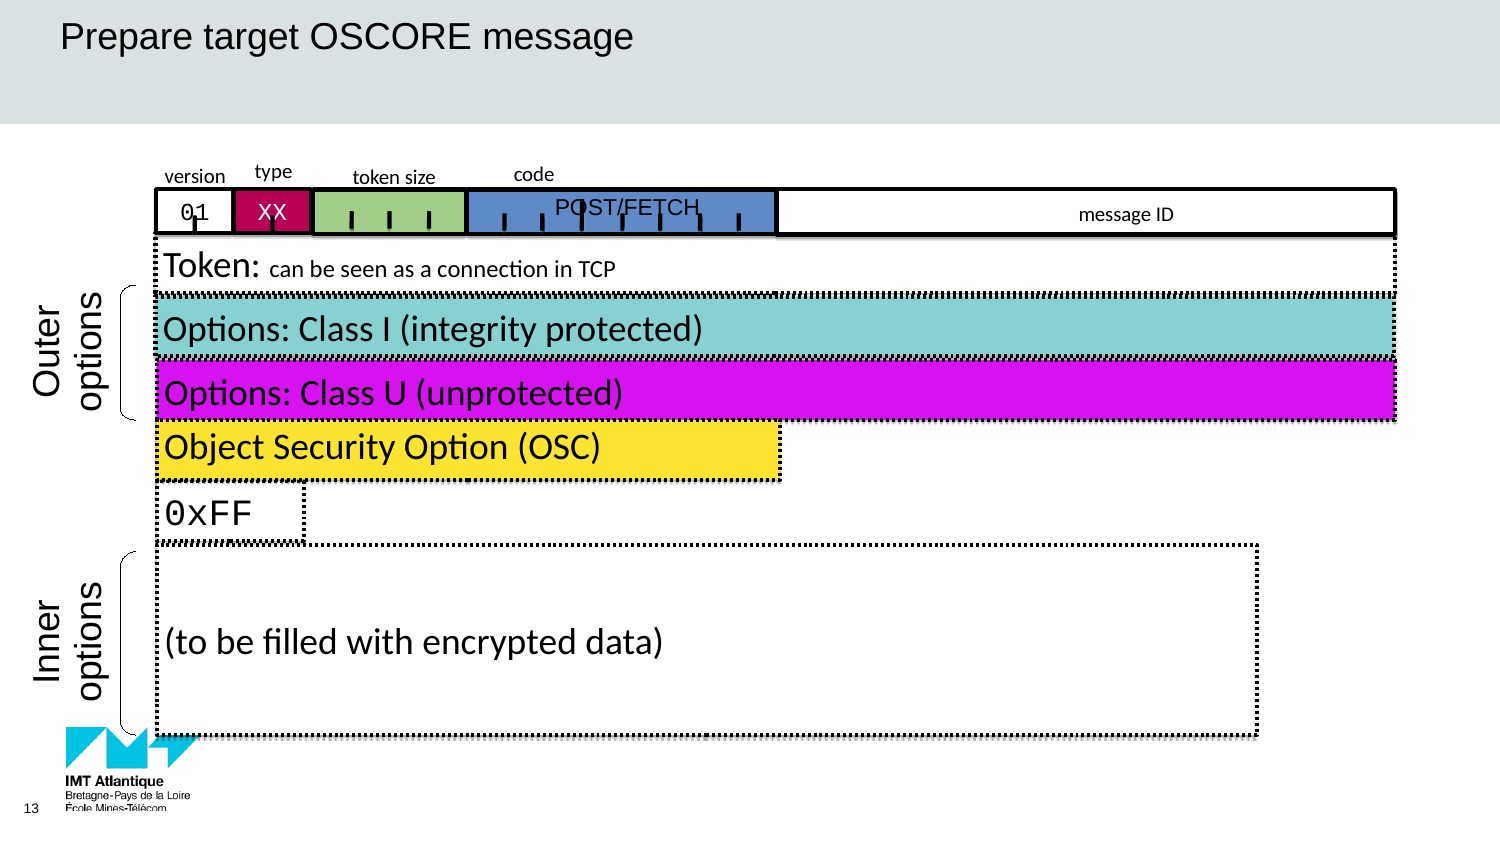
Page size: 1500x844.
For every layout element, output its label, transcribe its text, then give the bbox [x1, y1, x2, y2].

text_box 0xFF [156, 481, 304, 541]
text_box (to be filled with encrypted data) [156, 544, 1257, 736]
text_box 01 [156, 188, 233, 234]
text_box Inner options [17, 559, 140, 726]
text_box [467, 189, 541, 234]
text_box code [506, 155, 563, 189]
text_box [12, 794, 75, 822]
text_box type [247, 152, 301, 188]
text_box Token: can be seen as a connection in TCP [155, 233, 1396, 293]
text_box Options: Class I (integrity protected) [155, 296, 1394, 357]
text_box Object Security Option (OSC) [156, 419, 780, 480]
text_box XX [233, 188, 311, 234]
text_box message ID [1014, 194, 1182, 231]
text_box token size [344, 158, 444, 189]
text_box [313, 189, 466, 234]
list Prepare target OSCORE message [60, 12, 1247, 58]
text_box Outer options [17, 268, 140, 436]
text_box Options: Class U (unprotected) [156, 360, 1395, 420]
text_box version [157, 155, 234, 196]
text_box [703, 188, 1396, 235]
text_box POST/FETCH [540, 187, 721, 233]
text_box 01 [184, 205, 191, 218]
